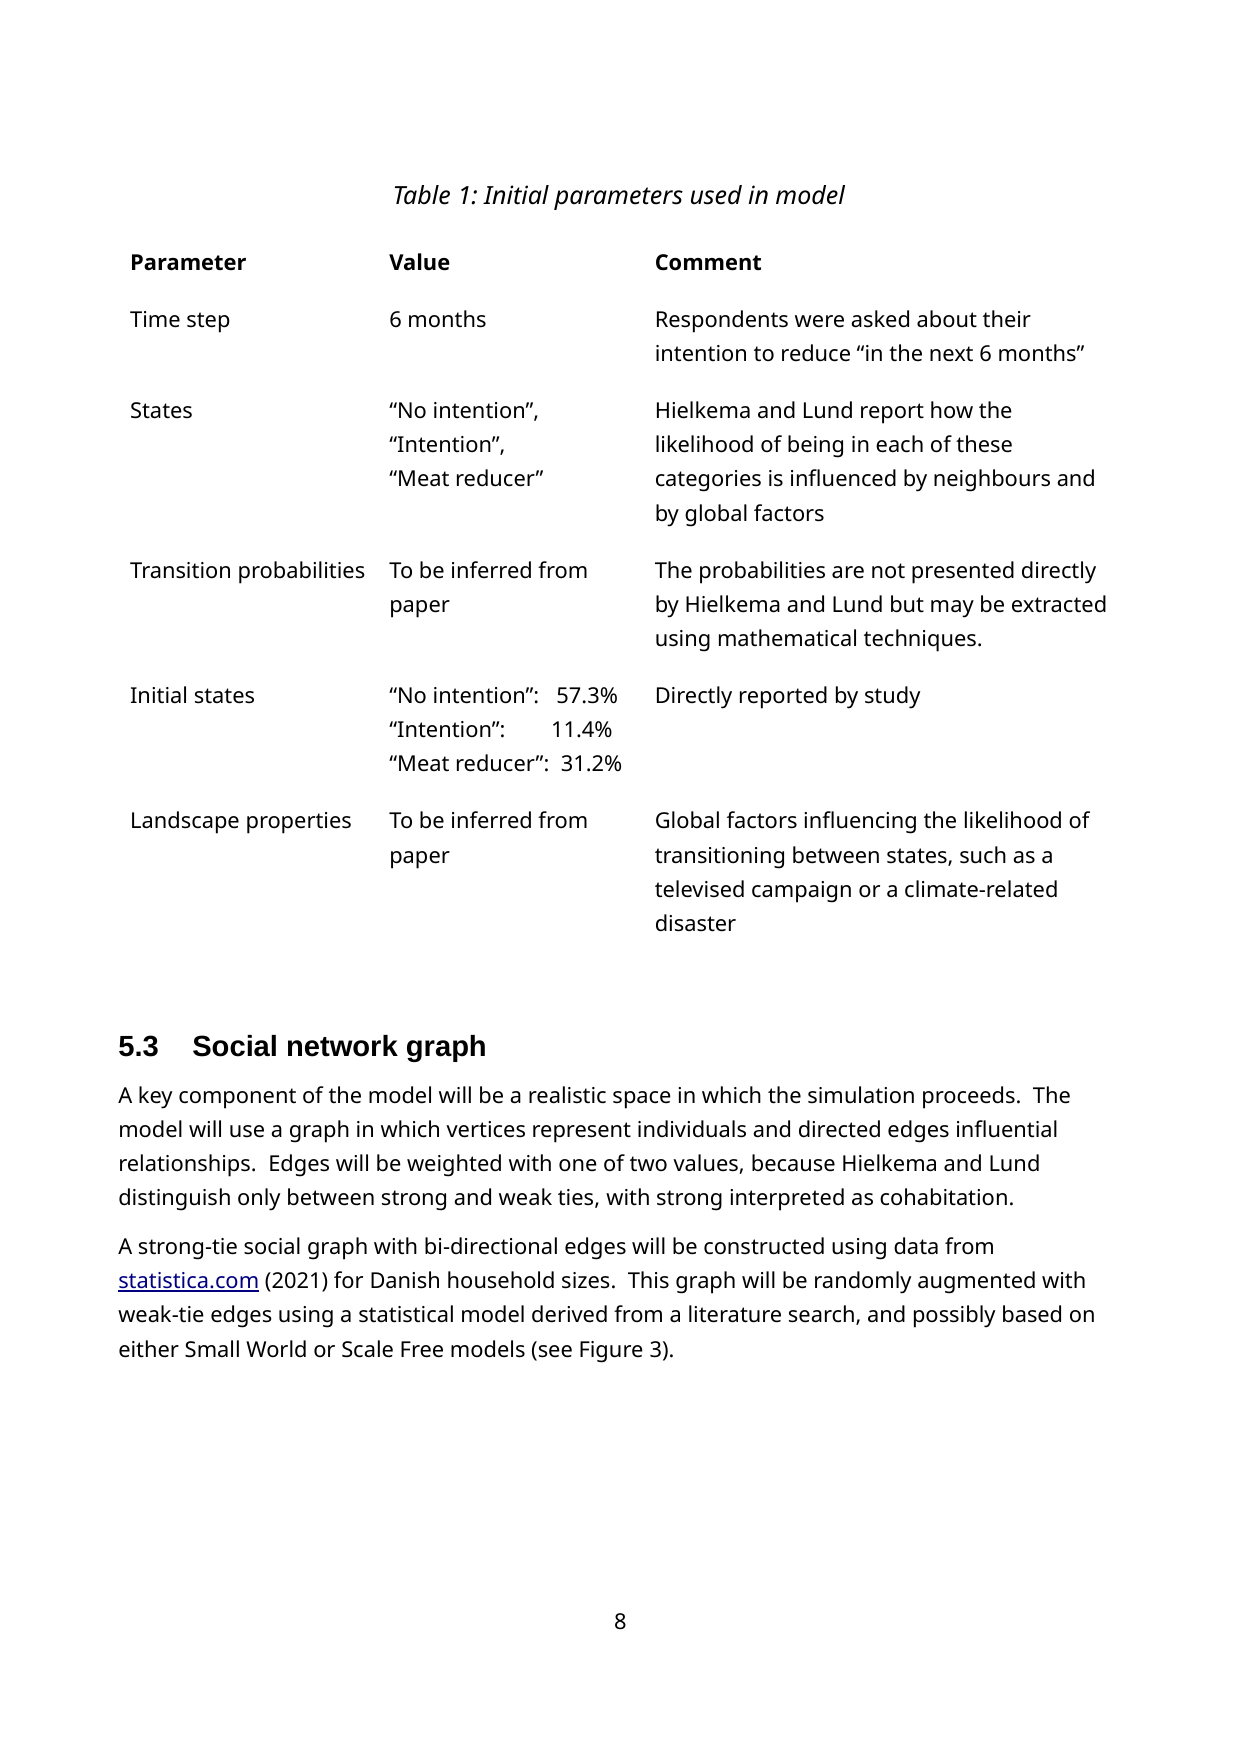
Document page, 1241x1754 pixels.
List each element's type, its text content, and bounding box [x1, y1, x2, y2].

table_header Value [377, 235, 643, 292]
table_cell States [118, 383, 377, 543]
table_cell To be inferred from paper [377, 543, 643, 668]
table_cell The probabilities are not presented directly by Hielkema and Lund but may be extracted using mathematical techniques. [643, 543, 1122, 668]
table_cell To be inferred from paper [377, 794, 643, 953]
table_cell Time step [118, 292, 377, 383]
table_header Comment [643, 235, 1122, 292]
table_cell “No intention”, “Intention”, “Meat reducer” [377, 383, 643, 543]
table_cell Respondents were asked about their intention to reduce “in the next 6 months” [643, 292, 1122, 383]
table_cell Directly reported by study [643, 668, 1122, 794]
subtitle Social network graph [118, 1029, 1122, 1062]
text Table 1: Initial parameters used in model [118, 177, 1122, 211]
table_cell Landscape properties [118, 794, 377, 953]
table_header Parameter [118, 235, 377, 292]
table_cell Initial states [118, 668, 377, 794]
table_cell “No intention”: 57.3% “Intention”: 11.4% “Meat reducer”: 31.2% [377, 668, 643, 794]
text A strong-tie social graph with bi-directional edges will be constructed using data from statistica.com (2021) for Danish household sizes. This graph will be randomly augmented with weak-tie edges using a statistical model derived from a literature search, and possibly based on either Small World or Scale Free models (see Figure 3). [118, 1231, 1122, 1363]
table_cell Hielkema and Lund report how the likelihood of being in each of these categories is influenced by neighbours and by global factors [643, 383, 1122, 543]
table_cell 6 months [377, 292, 643, 383]
table_cell Global factors influencing the likelihood of transitioning between states, such as a televised campaign or a climate-related disaster [643, 794, 1122, 953]
text A key component of the model will be a realistic space in which the simulation proceeds. The model will use a graph in which vertices represent individuals and directed edges influential relationships. Edges will be weighted with one of two values, because Hielkema and Lund distinguish only between strong and weak ties, with strong interpreted as cohabitation. [118, 1080, 1122, 1212]
table_cell Transition probabilities [118, 543, 377, 668]
